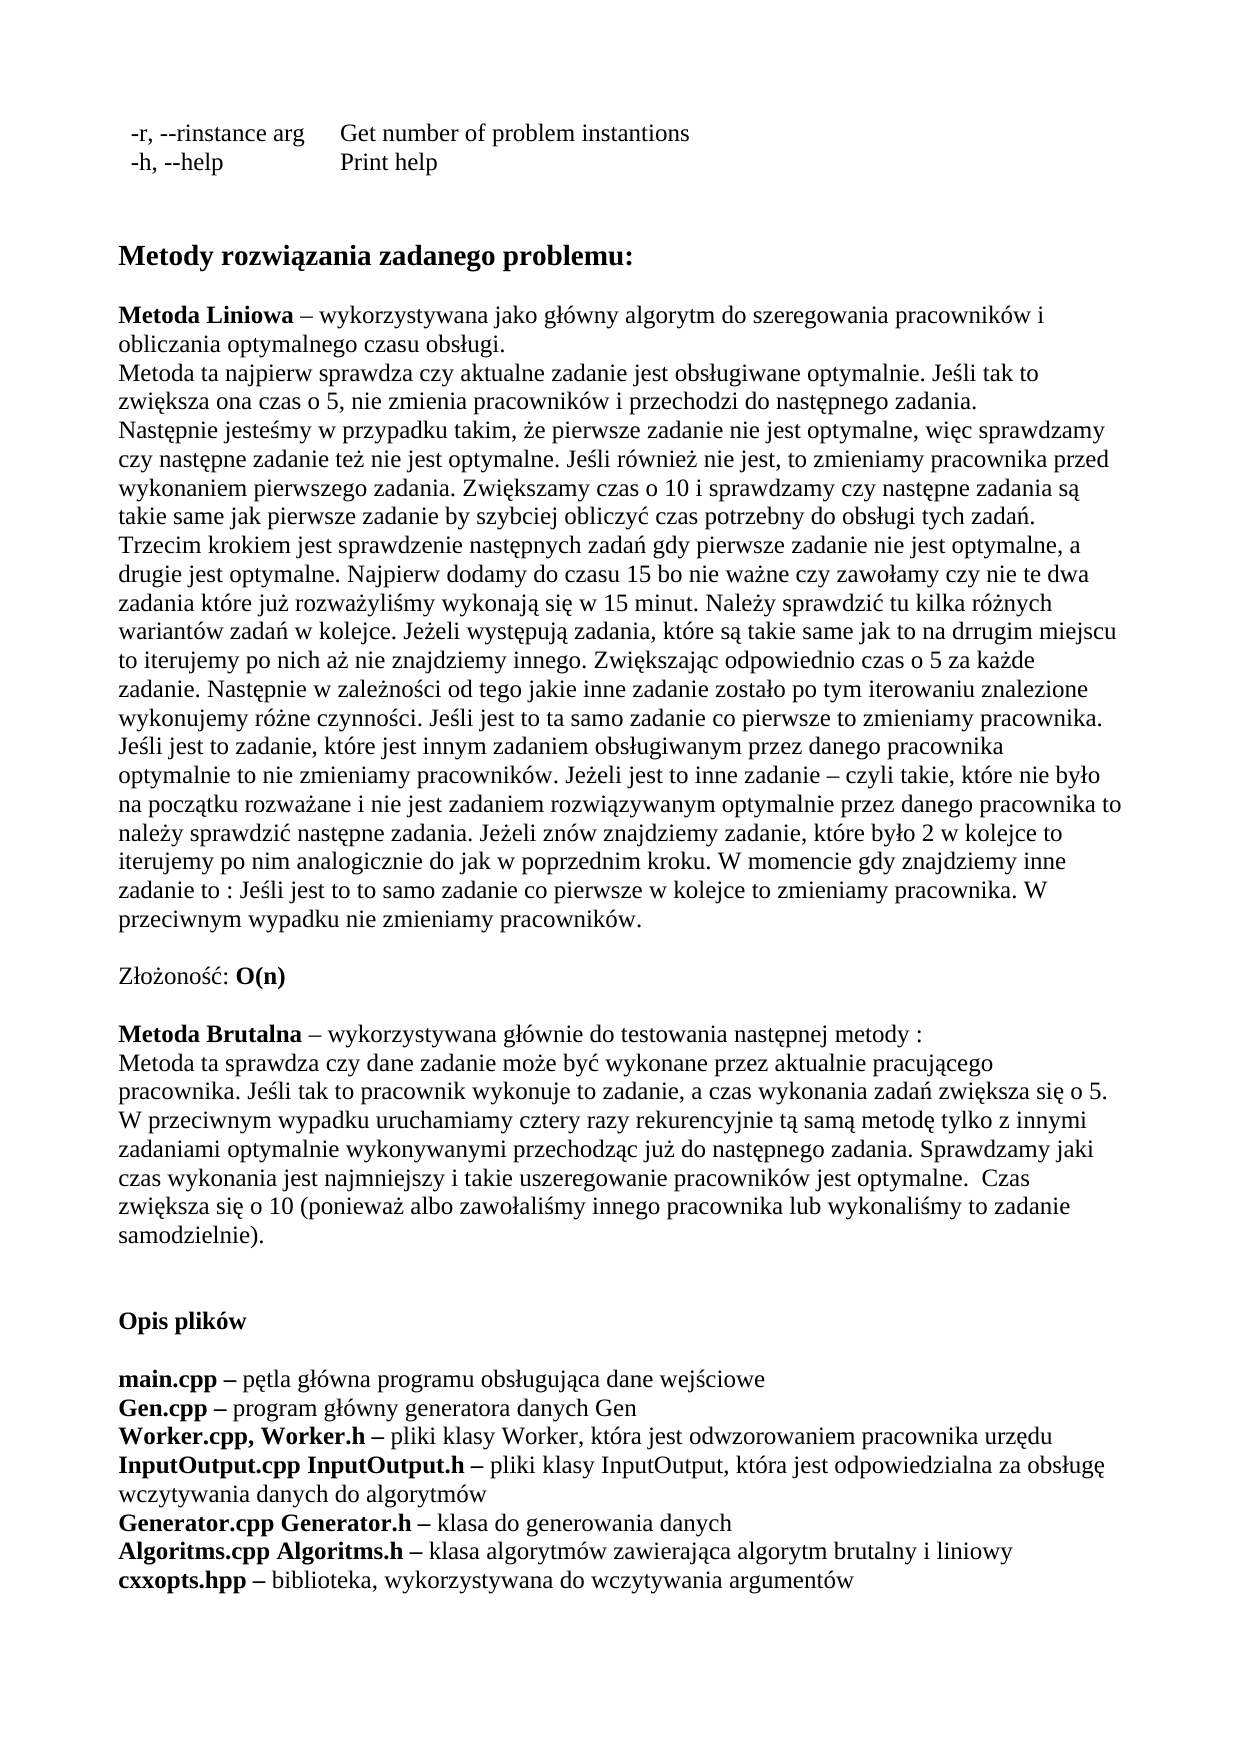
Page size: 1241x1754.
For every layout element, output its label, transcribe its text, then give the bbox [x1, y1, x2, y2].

text -r, --rinstance arg Get number of problem instantions [118, 118, 1122, 147]
text Złożoność: O(n) [118, 961, 1122, 990]
text Metoda Liniowa – wykorzystywana jako główny algorytm do szeregowania pracowników i obliczania optymalnego czasu obsługi. [118, 300, 1122, 358]
text main.cpp – pętla główna programu obsługująca dane wejściowe [118, 1364, 1122, 1393]
text Gen.cpp – program główny generatora danych Gen [118, 1393, 1122, 1421]
text Algoritms.cpp Algoritms.h – klasa algorytmów zawierająca algorytm brutalny i liniowy [118, 1536, 1122, 1565]
text Następnie jesteśmy w przypadku takim, że pierwsze zadanie nie jest optymalne, więc sprawdzamy czy następne zadanie też nie jest optymalne. Jeśli również nie jest, to zmieniamy pracownika przed wykonaniem pierwszego zadania. Zwiększamy czas o 10 i sprawdzamy czy następne zadania są takie same jak pierwsze zadanie by szybciej obliczyć czas potrzebny do obsługi tych zadań. [118, 415, 1122, 530]
text Trzecim krokiem jest sprawdzenie następnych zadań gdy pierwsze zadanie nie jest optymalne, a drugie jest optymalne. Najpierw dodamy do czasu 15 bo nie ważne czy zawołamy czy nie te dwa zadania które już rozważyliśmy wykonają się w 15 minut. Należy sprawdzić tu kilka różnych wariantów zadań w kolejce. Jeżeli występują zadania, które są takie same jak to na drrugim miejscu to iterujemy po nich aż nie znajdziemy innego. Zwiększając odpowiednio czas o 5 za każde zadanie. Następnie w zależności od tego jakie inne zadanie zostało po tym iterowaniu znalezione wykonujemy różne czynności. Jeśli jest to ta samo zadanie co pierwsze to zmieniamy pracownika. Jeśli jest to zadanie, które jest innym zadaniem obsługiwanym przez danego pracownika optymalnie to nie zmieniamy pracowników. Jeżeli jest to inne zadanie – czyli takie, które nie było na początku rozważane i nie jest zadaniem rozwiązywanym optymalnie przez danego pracownika to należy sprawdzić następne zadania. Jeżeli znów znajdziemy zadanie, które było 2 w kolejce to iterujemy po nim analogicznie do jak w poprzednim kroku. W momencie gdy znajdziemy inne zadanie to : Jeśli jest to to samo zadanie co pierwsze w kolejce to zmieniamy pracownika. W przeciwnym wypadku nie zmieniamy pracowników. [118, 530, 1122, 933]
text -h, --help Print help [118, 147, 1122, 176]
text Worker.cpp, Worker.h – pliki klasy Worker, która jest odwzorowaniem pracownika urzędu [118, 1421, 1122, 1450]
text Metoda Brutalna – wykorzystywana głównie do testowania następnej metody : [118, 1019, 1122, 1048]
text Metody rozwiązania zadanego problemu: [118, 238, 1122, 300]
text Opis plików [118, 1306, 1122, 1335]
text InputOutput.cpp InputOutput.h – pliki klasy InputOutput, która jest odpowiedzialna za obsługę wczytywania danych do algorytmów [118, 1450, 1122, 1508]
text Metoda ta najpierw sprawdza czy aktualne zadanie jest obsługiwane optymalnie. Jeśli tak to zwiększa ona czas o 5, nie zmienia pracowników i przechodzi do następnego zadania. [118, 358, 1122, 415]
text cxxopts.hpp – biblioteka, wykorzystywana do wczytywania argumentów [118, 1565, 1122, 1594]
text Generator.cpp Generator.h – klasa do generowania danych [118, 1508, 1122, 1536]
text Metoda ta sprawdza czy dane zadanie może być wykonane przez aktualnie pracującego pracownika. Jeśli tak to pracownik wykonuje to zadanie, a czas wykonania zadań zwiększa się o 5. W przeciwnym wypadku uruchamiamy cztery razy rekurencyjnie tą samą metodę tylko z innymi zadaniami optymalnie wykonywanymi przechodząc już do następnego zadania. Sprawdzamy jaki czas wykonania jest najmniejszy i takie uszeregowanie pracowników jest optymalne. Czas zwiększa się o 10 (ponieważ albo zawołaliśmy innego pracownika lub wykonaliśmy to zadanie samodzielnie). [118, 1048, 1122, 1249]
